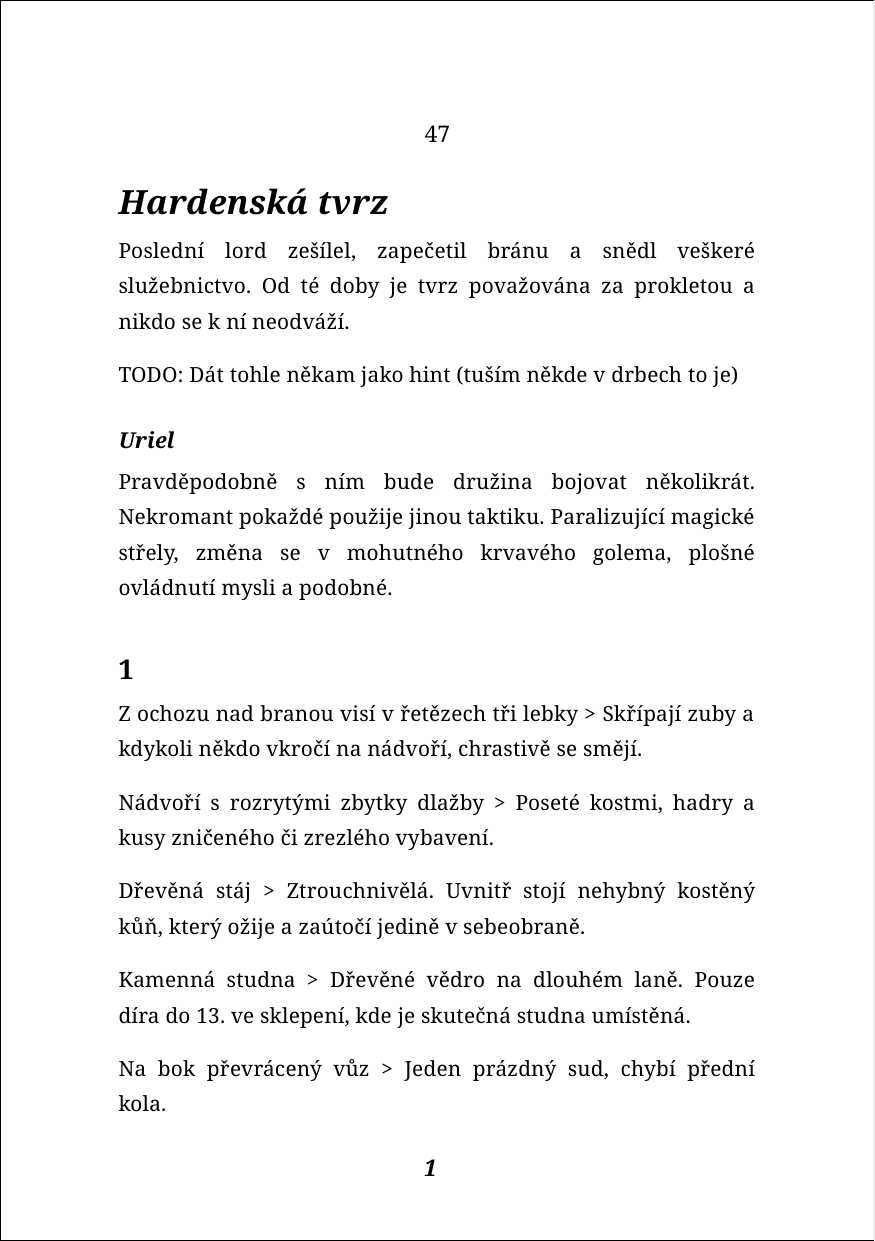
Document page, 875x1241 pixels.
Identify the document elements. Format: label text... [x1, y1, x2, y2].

text Pravděpodobně s ním bude družina bojovat několikrát. Nekromant pokaždé použije jinou taktiku. Paralizující magické střely, změna se v mohutného krvavého golema, plošné ovládnutí mysli a podobné. [118, 467, 756, 602]
text Z ochozu nad branou visí v řetězech tři lebky > Skřípají zuby a kdykoli někdo vkročí na nádvoří, chrastivě se smějí. [118, 699, 756, 763]
subtitle Uriel [118, 425, 756, 455]
text Nádvoří s rozrytými zbytky dlažby > Poseté kostmi, hadry a kusy zničeného či zrezlého vybavení. [118, 788, 756, 852]
text Dřevěná stáj > Ztrouchnivělá. Uvnitř stojí nehybný kostěný kůň, který ožije a zaútočí jedině v sebeobraně. [118, 877, 756, 941]
text TODO: Dát tohle někam jako hint (tuším někde v drbech to je) [118, 360, 756, 389]
subtitle 1 [118, 650, 756, 687]
text Poslední lord zešílel, zapečetil bránu a snědl veškeré služebnictvo. Od té doby je tvrz považována za prokletou a nikdo se k ní neodváží. [118, 236, 756, 336]
text Kamenná studna > Dřevěné vědro na dlouhém laně. Pouze díra do 13. ve sklepení, kde je skutečná studna umístěná. [118, 965, 756, 1029]
subtitle Hardenská tvrz [118, 179, 756, 224]
text Na bok převrácený vůz > Jeden prázdný sud, chybí přední kola. [118, 1054, 756, 1118]
